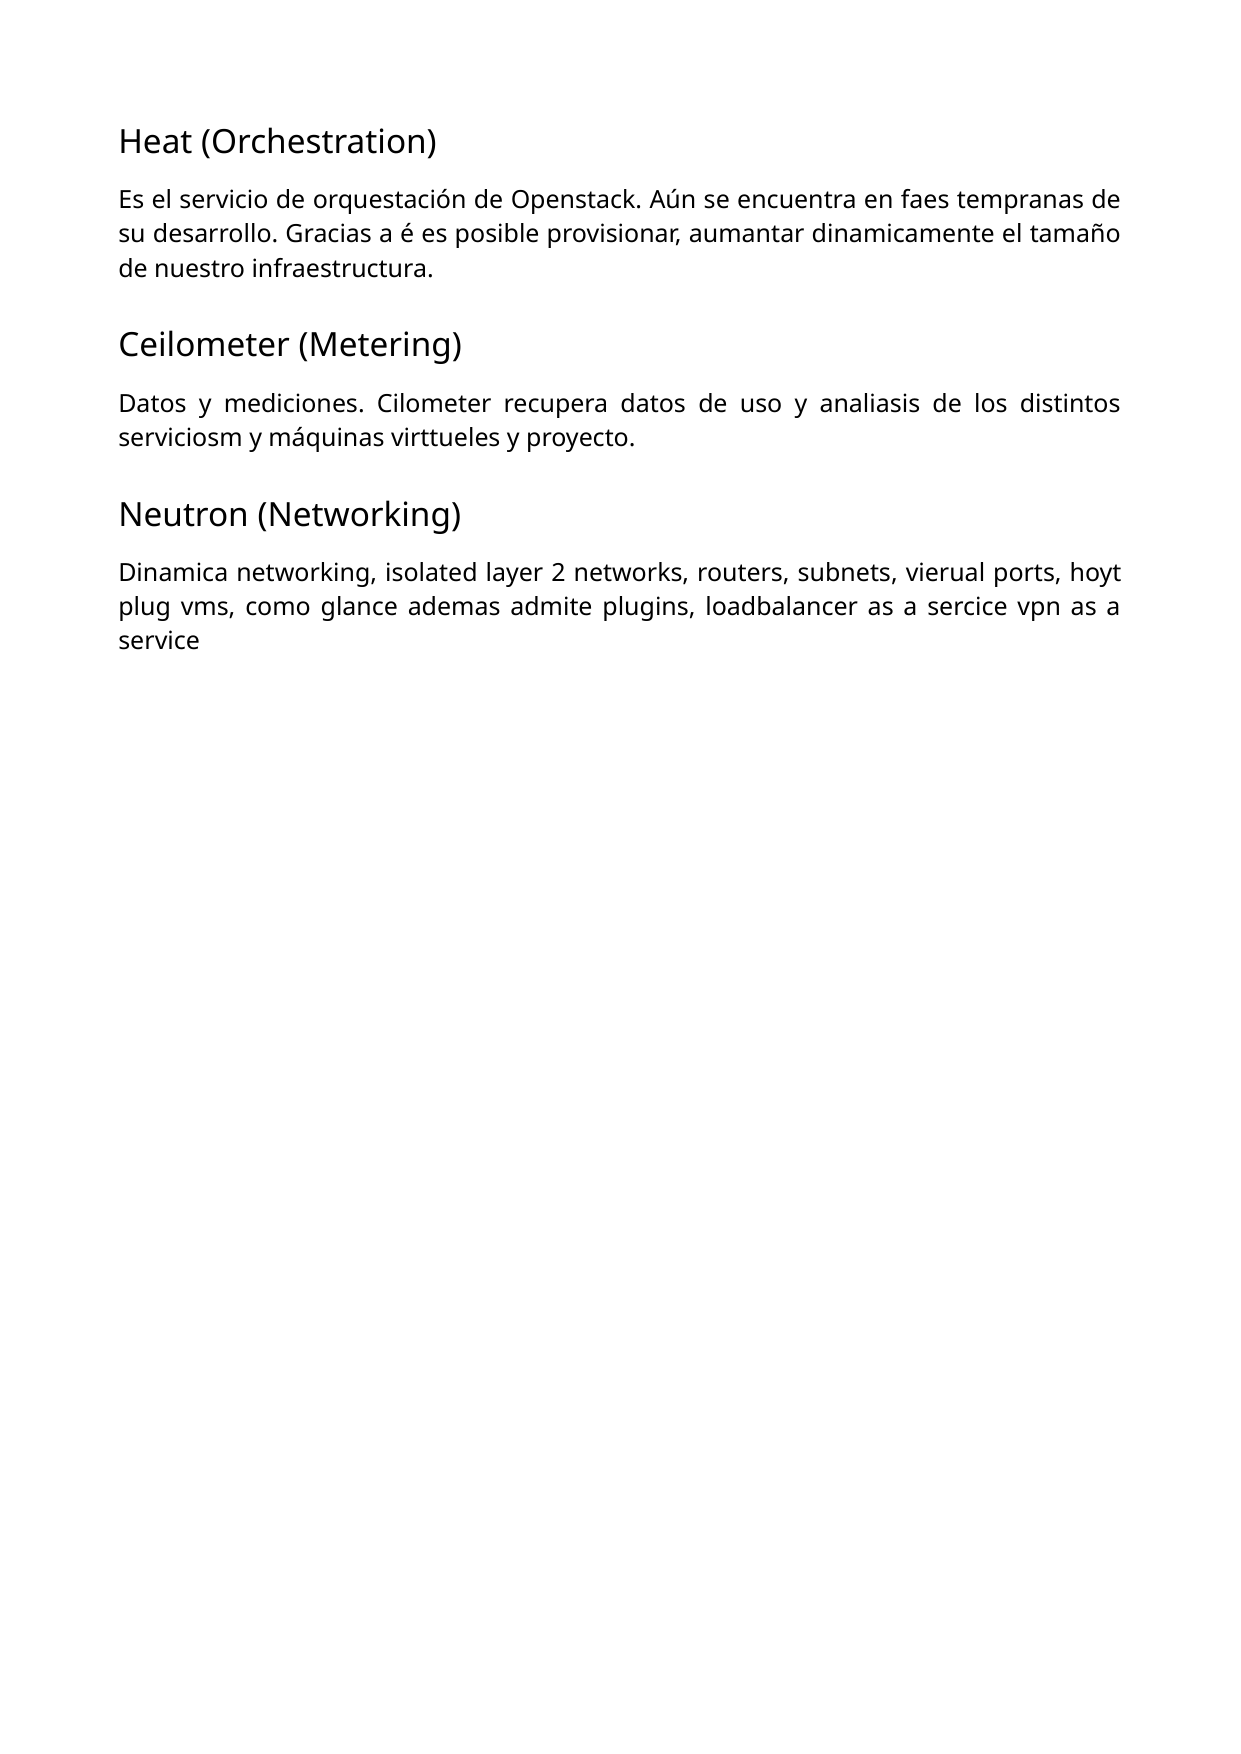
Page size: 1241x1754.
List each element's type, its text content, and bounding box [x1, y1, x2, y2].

text Datos y mediciones. Cilometer recupera datos de uso y analiasis de los distintos serviciosm y máquinas virttueles y proyecto. [118, 385, 1122, 453]
text Es el servicio de orquestación de Openstack. Aún se encuentra en faes tempranas de su desarrollo. Gracias a é es posible provisionar, aumantar dinamicamente el tamaño de nuestro infraestructura. [118, 182, 1122, 284]
subtitle Ceilometer (Metering) [118, 321, 1122, 367]
text Dinamica networking, isolated layer 2 networks, routers, subnets, vierual ports, hoyt plug vms, como glance ademas admite plugins, loadbalancer as a sercice vpn as a service [118, 554, 1122, 656]
subtitle Heat (Orchestration) [118, 118, 1122, 163]
subtitle Neutron (Networking) [118, 490, 1122, 536]
